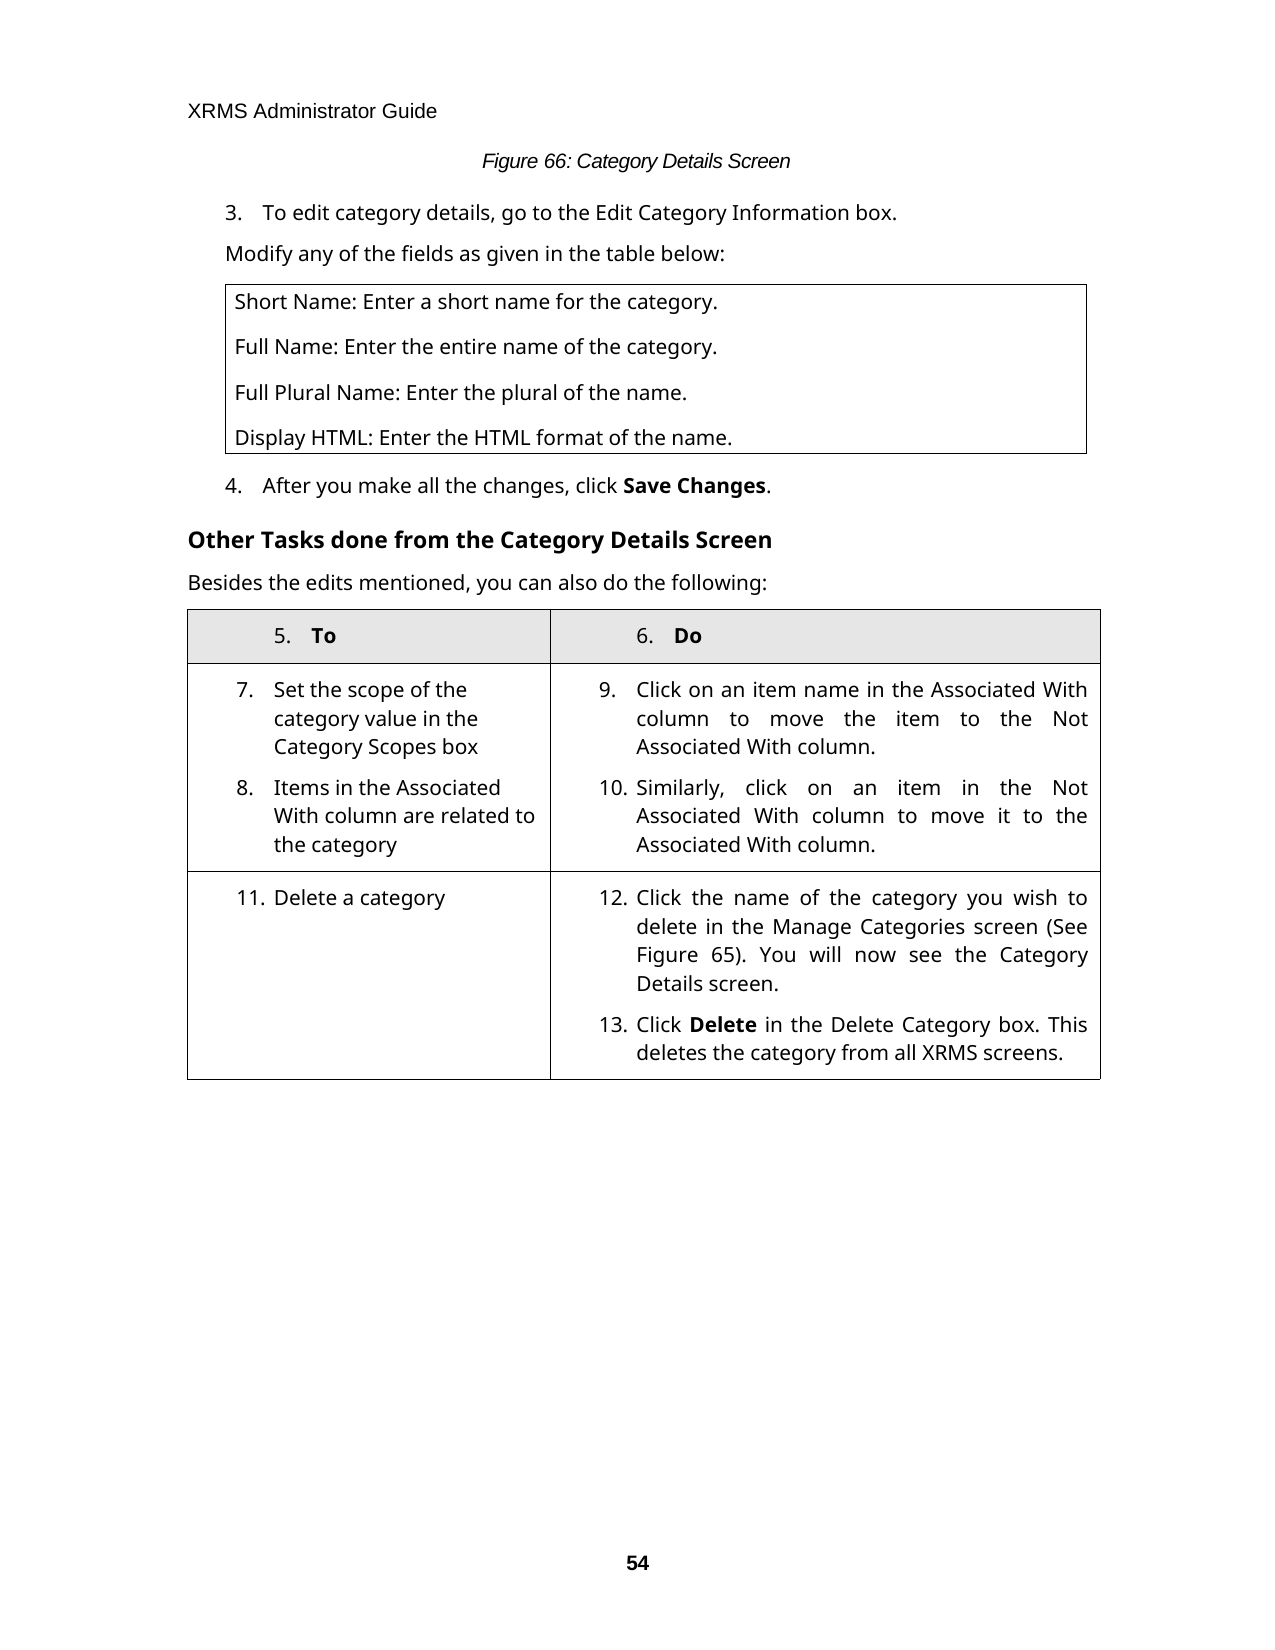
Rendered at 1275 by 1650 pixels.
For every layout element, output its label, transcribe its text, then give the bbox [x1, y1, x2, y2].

list After you make all the changes, click Save Changes. [225, 471, 1087, 499]
text Figure 66: Category Details Screen [187, 150, 1087, 173]
list Display HTML: Enter the HTML format of the name. [226, 419, 1086, 453]
table_header Do [551, 610, 1100, 663]
text Besides the edits mentioned, you can also do the following: [187, 568, 1087, 597]
text Other Tasks done from the Category Details Screen [187, 524, 1087, 556]
list To edit category details, go to the Edit Category Information box. [225, 198, 1087, 227]
list Full Name: Enter the entire name of the category. [226, 329, 1086, 361]
table_cell Set the scope of the category value in the Category Scopes box Items in the Associated With column are related to the category [188, 664, 550, 871]
list Full Plural Name: Enter the plural of the name. [226, 374, 1086, 406]
table_cell Click on an item name in the Associated With column to move the item to the Not Associated With column. Similarly, click on an item in the Not Associated With column to move it to the Associated With column. [551, 664, 1100, 871]
list Modify any of the fields as given in the table below: [225, 239, 1087, 268]
table_cell Delete a category [188, 872, 550, 1079]
table_header To [188, 610, 550, 663]
table_cell Click the name of the category you wish to delete in the Manage Categories screen (See Figure 65). You will now see the Category Details screen. Click Delete in the Delete Category box. This deletes the category from all XRMS screens. [551, 872, 1100, 1079]
list Short Name: Enter a short name for the category. [226, 285, 1086, 316]
